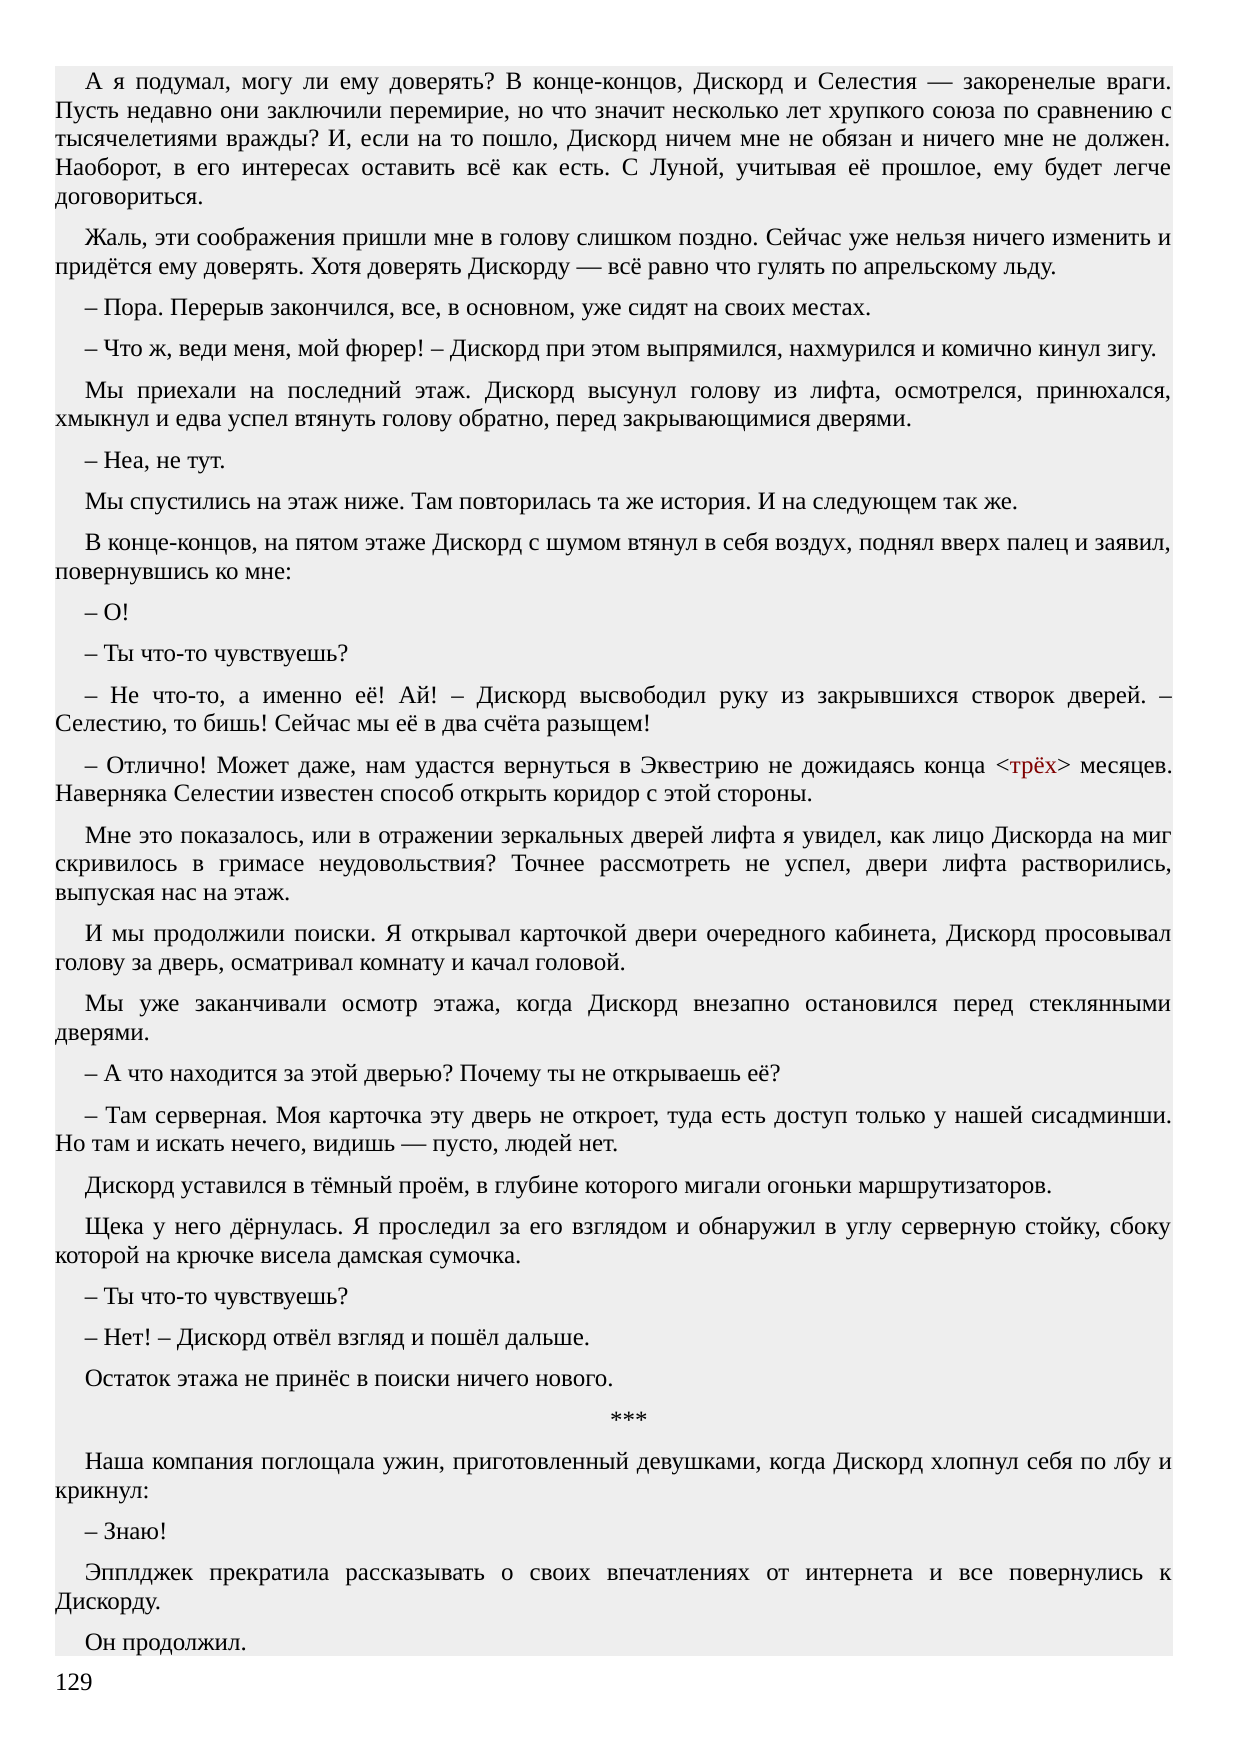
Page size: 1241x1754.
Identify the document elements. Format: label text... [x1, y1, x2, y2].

text – Нет! – Дискорд отвёл взгляд и пошёл дальше. [55, 1322, 1173, 1351]
text – Не что-то, а именно её! Ай! – Дискорд высвободил руку из закрывшихся створок дверей. – Селестию, то бишь! Сейчас мы её в два счёта разыщем! [55, 680, 1173, 737]
text – Ты что-то чувствуешь? [55, 638, 1173, 667]
text – Неа, не тут. [55, 445, 1173, 473]
text – Знаю! [55, 1516, 1173, 1545]
text В конце-концов, на пятом этаже Дискорд с шумом втянул в себя воздух, поднял вверх палец и заявил, повернувшись ко мне: [55, 527, 1173, 585]
text А я подумал, могу ли ему доверять? В конце-концов, Дискорд и Селестия — закоренелые враги. Пусть недавно они заключили перемирие, но что значит несколько лет хрупкого союза по сравнению с тысячелетиями вражды? И, если на то пошло, Дискорд ничем мне не обязан и ничего мне не должен. Наоборот, в его интересах оставить всё как есть. С Луной, учитывая её прошлое, ему будет легче договориться. [55, 66, 1173, 210]
text Эпплджек прекратила рассказывать о своих впечатлениях от интернета и все повернулись к Дискорду. [55, 1557, 1173, 1615]
text – Ты что-то чувствуешь? [55, 1281, 1173, 1310]
text – А что находится за этой дверью? Почему ты не открываешь её? [55, 1058, 1173, 1087]
text Дискорд уставился в тёмный проём, в глубине которого мигали огоньки маршрутизаторов. [55, 1170, 1173, 1198]
text – Что ж, веди меня, мой фюрер! – Дискорд при этом выпрямился, нахмурился и комично кинул зигу. [55, 333, 1173, 362]
text Щека у него дёрнулась. Я проследил за его взглядом и обнаружил в углу серверную стойку, сбоку которой на крючке висела дамская сумочка. [55, 1211, 1173, 1268]
text Мне это показалось, или в отражении зеркальных дверей лифта я увидел, как лицо Дискорда на миг скривилось в гримасе неудовольствия? Точнее рассмотреть не успел, двери лифта растворились, выпуская нас на этаж. [55, 820, 1173, 906]
text Наша компания поглощала ужин, приготовленный девушками, когда Дискорд хлопнул себя по лбу и крикнул: [55, 1446, 1173, 1503]
text Остаток этажа не принёс в поиски ничего нового. [55, 1363, 1173, 1392]
text – Отлично! Может даже, нам удастся вернуться в Эквестрию не дожидаясь конца <трёх> месяцев. Наверняка Селестии известен способ открыть коридор с этой стороны. [55, 750, 1173, 807]
text Жаль, эти соображения пришли мне в голову слишком поздно. Сейчас уже нельзя ничего изменить и придётся ему доверять. Хотя доверять Дискорду — всё равно что гулять по апрельскому льду. [55, 222, 1173, 280]
text Мы уже заканчивали осмотр этажа, когда Дискорд внезапно остановился перед стеклянными дверями. [55, 988, 1173, 1046]
text – Пора. Перерыв закончился, все, в основном, уже сидят на своих местах. [55, 292, 1173, 321]
text И мы продолжили поиски. Я открывал карточкой двери очередного кабинета, Дискорд просовывал голову за дверь, осматривал комнату и качал головой. [55, 918, 1173, 976]
text Мы спустились на этаж ниже. Там повторилась та же история. И на следующем так же. [55, 486, 1173, 515]
text Мы приехали на последний этаж. Дискорд высунул голову из лифта, осмотрелся, принюхался, хмыкнул и едва успел втянуть голову обратно, перед закрывающимися дверями. [55, 375, 1173, 432]
text Он продолжил. [55, 1627, 1173, 1656]
text *** [55, 1405, 1173, 1433]
text – О! [55, 597, 1173, 626]
text – Там серверная. Моя карточка эту дверь не откроет, туда есть доступ только у нашей сисадминши. Но там и искать нечего, видишь — пусто, людей нет. [55, 1100, 1173, 1157]
